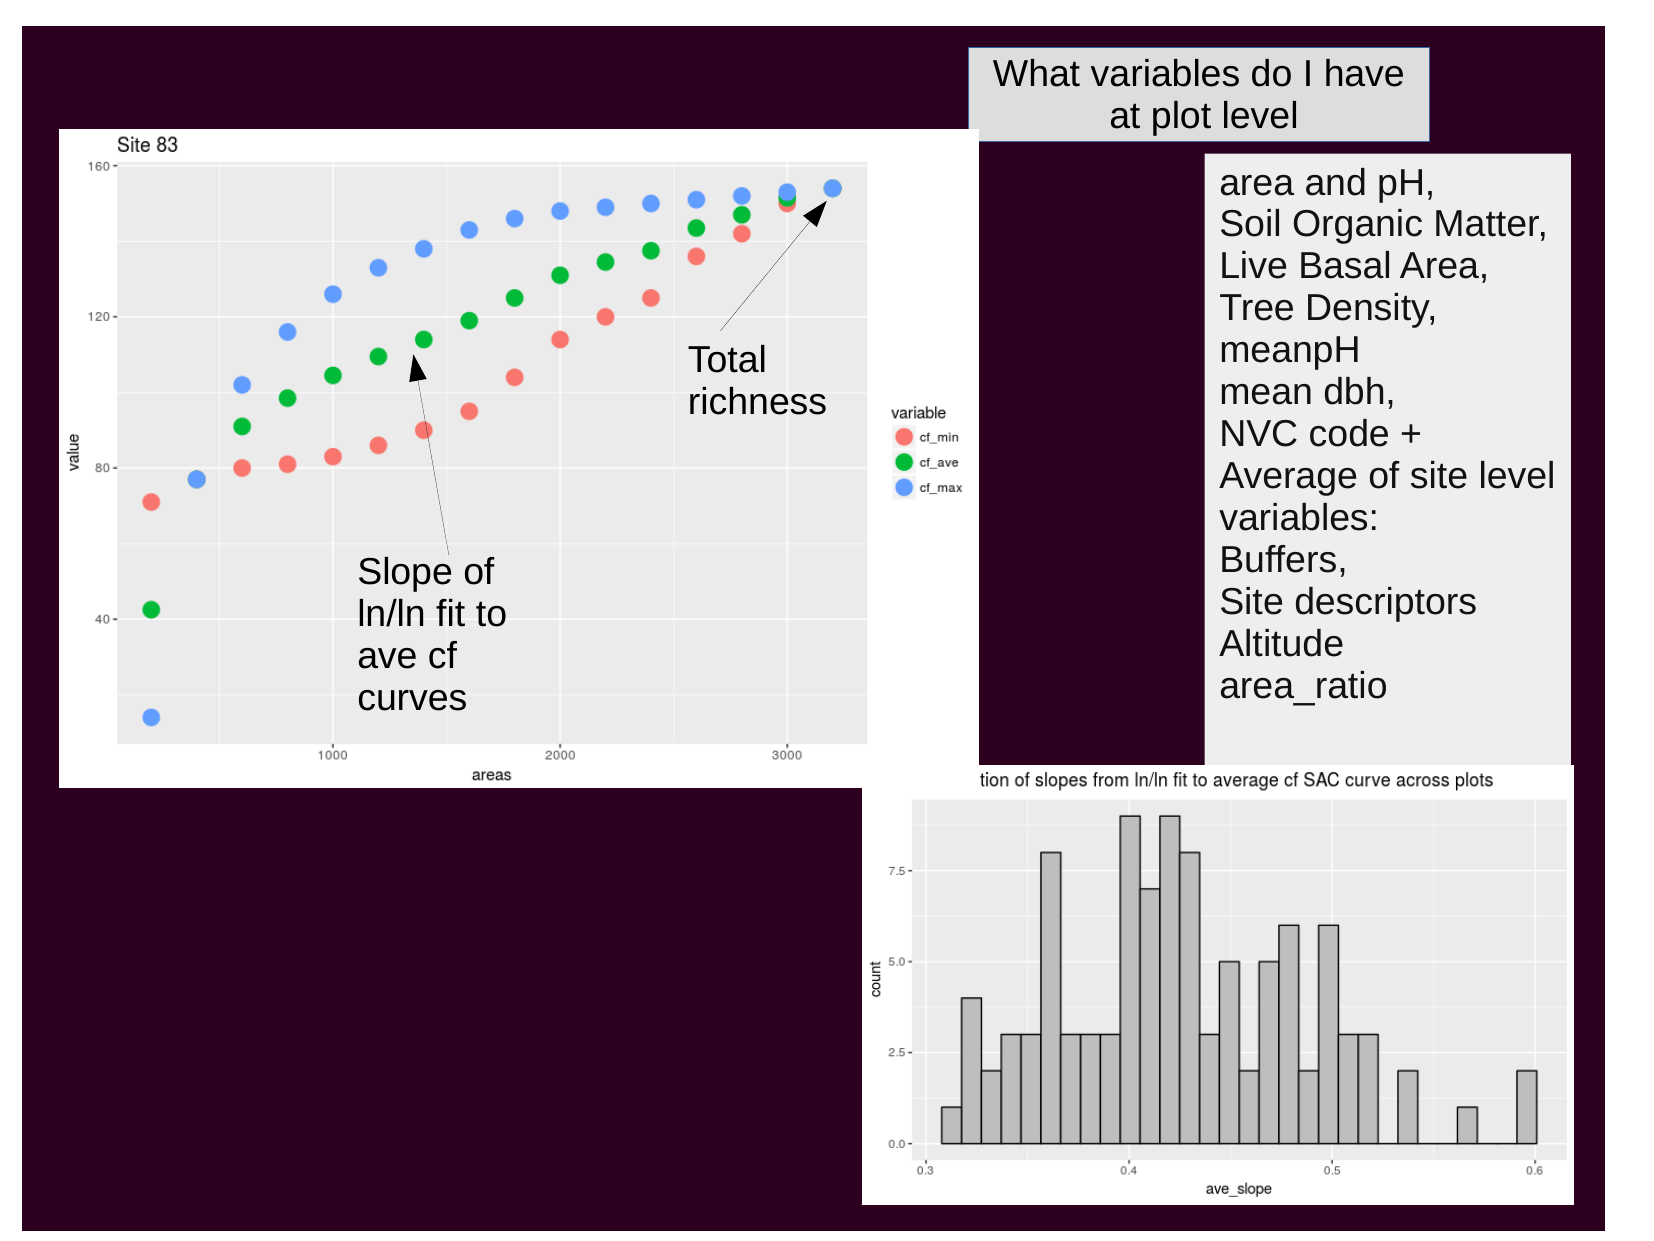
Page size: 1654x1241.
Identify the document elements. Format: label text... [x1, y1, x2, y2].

text_box Slope of ln/ln fit to ave cf curves [342, 543, 567, 727]
text_box [16, 19, 1611, 1237]
text_box Total richness [673, 330, 863, 430]
text_box What variables do I have at plot level [968, 47, 1430, 142]
text_box area and pH, Soil Organic Matter, Live Basal Area, Tree Density, meanpH mean dbh, NVC code + Average of site level variables: Buffers, Site descriptors Altitude area_ratio [1204, 153, 1571, 765]
picture [59, 129, 1574, 1205]
